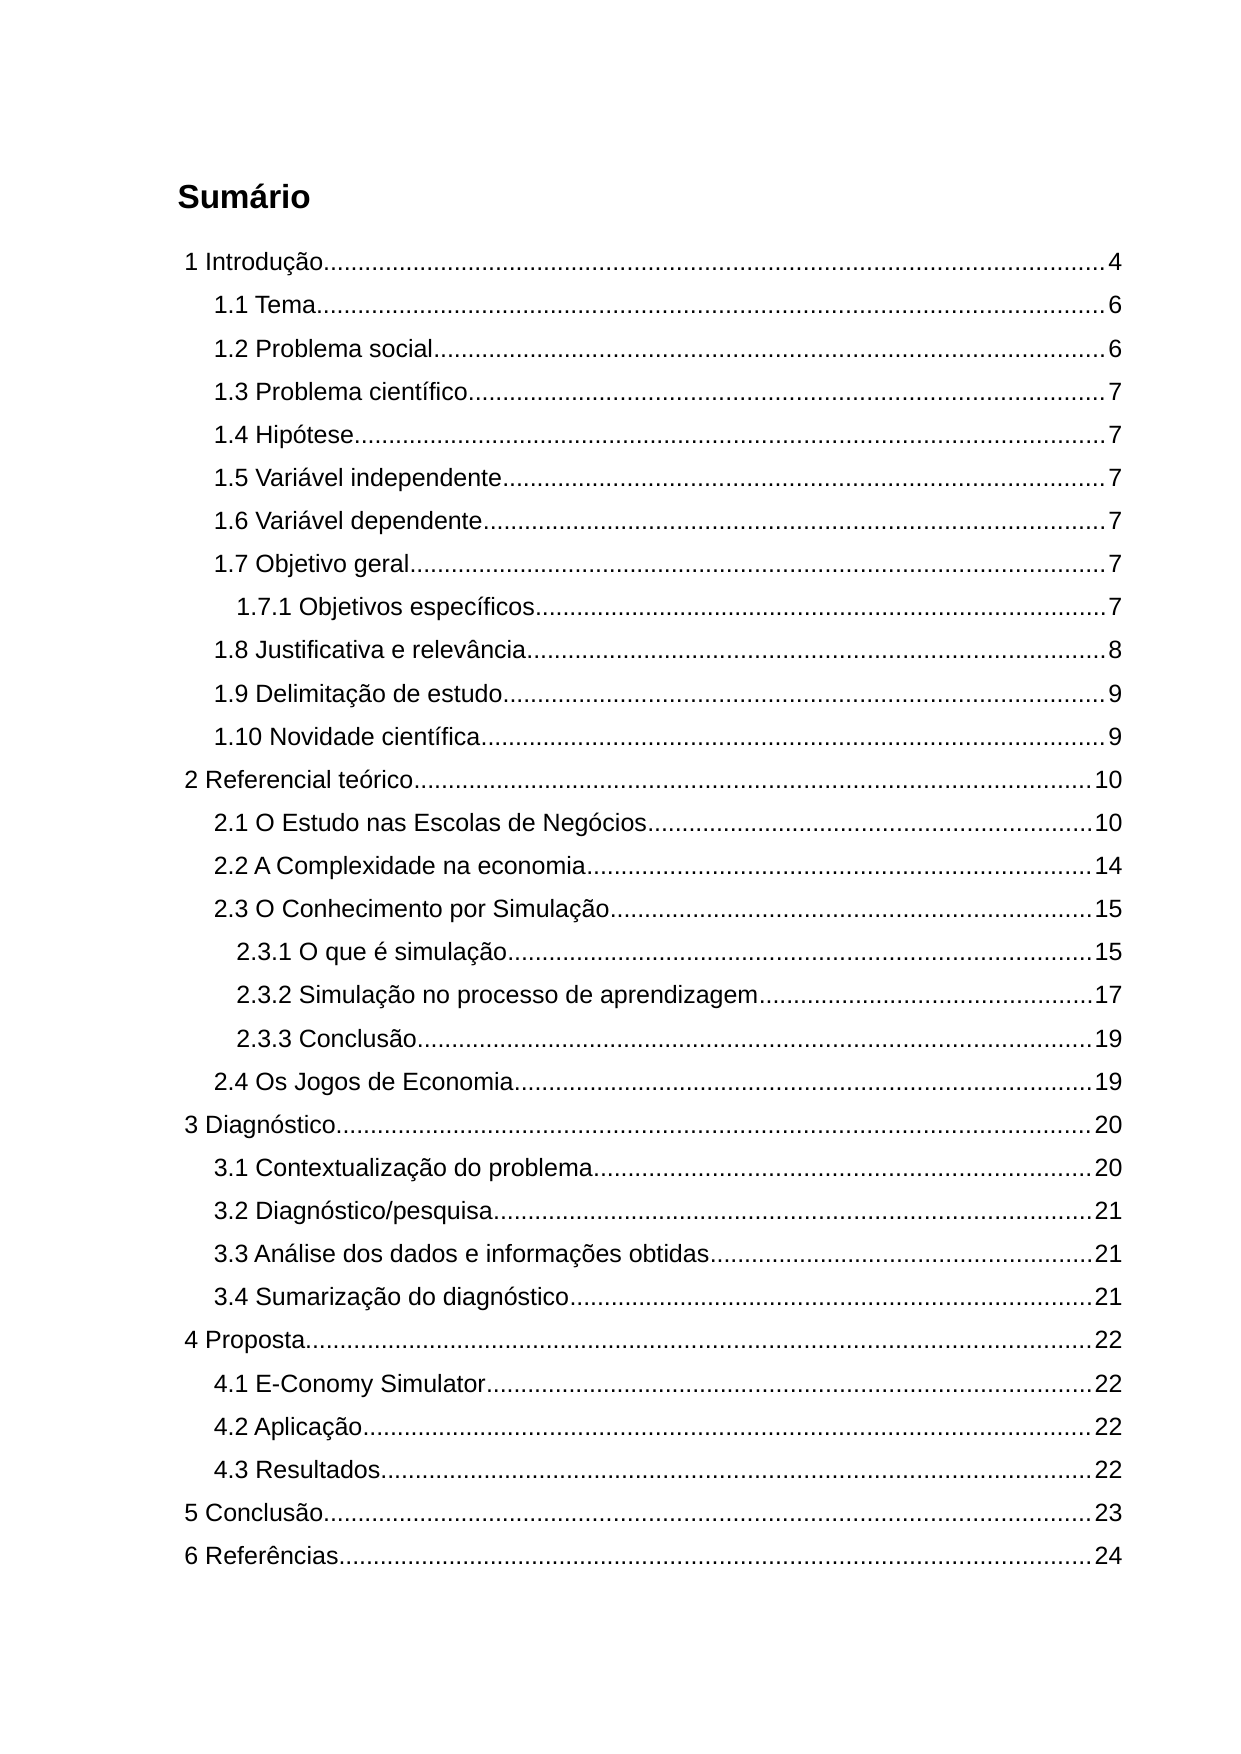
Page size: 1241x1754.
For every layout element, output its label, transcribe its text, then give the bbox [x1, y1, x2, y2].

text 1.2 Problema social 6 [207, 333, 1122, 362]
text 2.2 A Complexidade na economia 14 [207, 851, 1122, 880]
text 4.3 Resultados 22 [207, 1455, 1122, 1483]
text 2.3 O Conhecimento por Simulação 15 [207, 894, 1122, 923]
text 1.1 Tema 6 [207, 290, 1122, 319]
text 1.3 Problema científico 7 [207, 377, 1122, 405]
subtitle Sumário [177, 177, 1122, 216]
text 4.1 E-Conomy Simulator 22 [207, 1368, 1122, 1397]
text 2.4 Os Jogos de Economia 19 [207, 1067, 1122, 1095]
text 1.8 Justificativa e relevância 8 [207, 635, 1122, 664]
text 2.3.3 Conclusão 19 [236, 1023, 1122, 1052]
text 4.2 Aplicação 22 [207, 1412, 1122, 1440]
text 3 Diagnóstico 20 [177, 1110, 1122, 1138]
text 1.6 Variável dependente 7 [207, 506, 1122, 535]
text 3.4 Sumarização do diagnóstico 21 [207, 1282, 1122, 1311]
text 1.9 Delimitação de estudo 9 [207, 678, 1122, 707]
text 5 Conclusão 23 [177, 1498, 1122, 1527]
text 1.5 Variável independente 7 [207, 463, 1122, 492]
text 2.3.1 O que é simulação 15 [236, 937, 1122, 966]
text 3.3 Análise dos dados e informações obtidas 21 [207, 1239, 1122, 1268]
text 2.1 O Estudo nas Escolas de Negócios 10 [207, 808, 1122, 837]
text 1.7 Objetivo geral 7 [207, 549, 1122, 578]
text 1 Introdução 4 [177, 247, 1122, 276]
text 6 Referências 24 [177, 1541, 1122, 1570]
text 2 Referencial teórico 10 [177, 765, 1122, 793]
text 4 Proposta 22 [177, 1325, 1122, 1354]
text 1.7.1 Objetivos específicos 7 [236, 592, 1122, 621]
text 3.2 Diagnóstico/pesquisa 21 [207, 1196, 1122, 1225]
text 1.10 Novidade científica 9 [207, 722, 1122, 750]
text 2.3.2 Simulação no processo de aprendizagem 17 [236, 980, 1122, 1009]
text 1.4 Hipótese 7 [207, 420, 1122, 448]
text 3.1 Contextualização do problema 20 [207, 1153, 1122, 1182]
